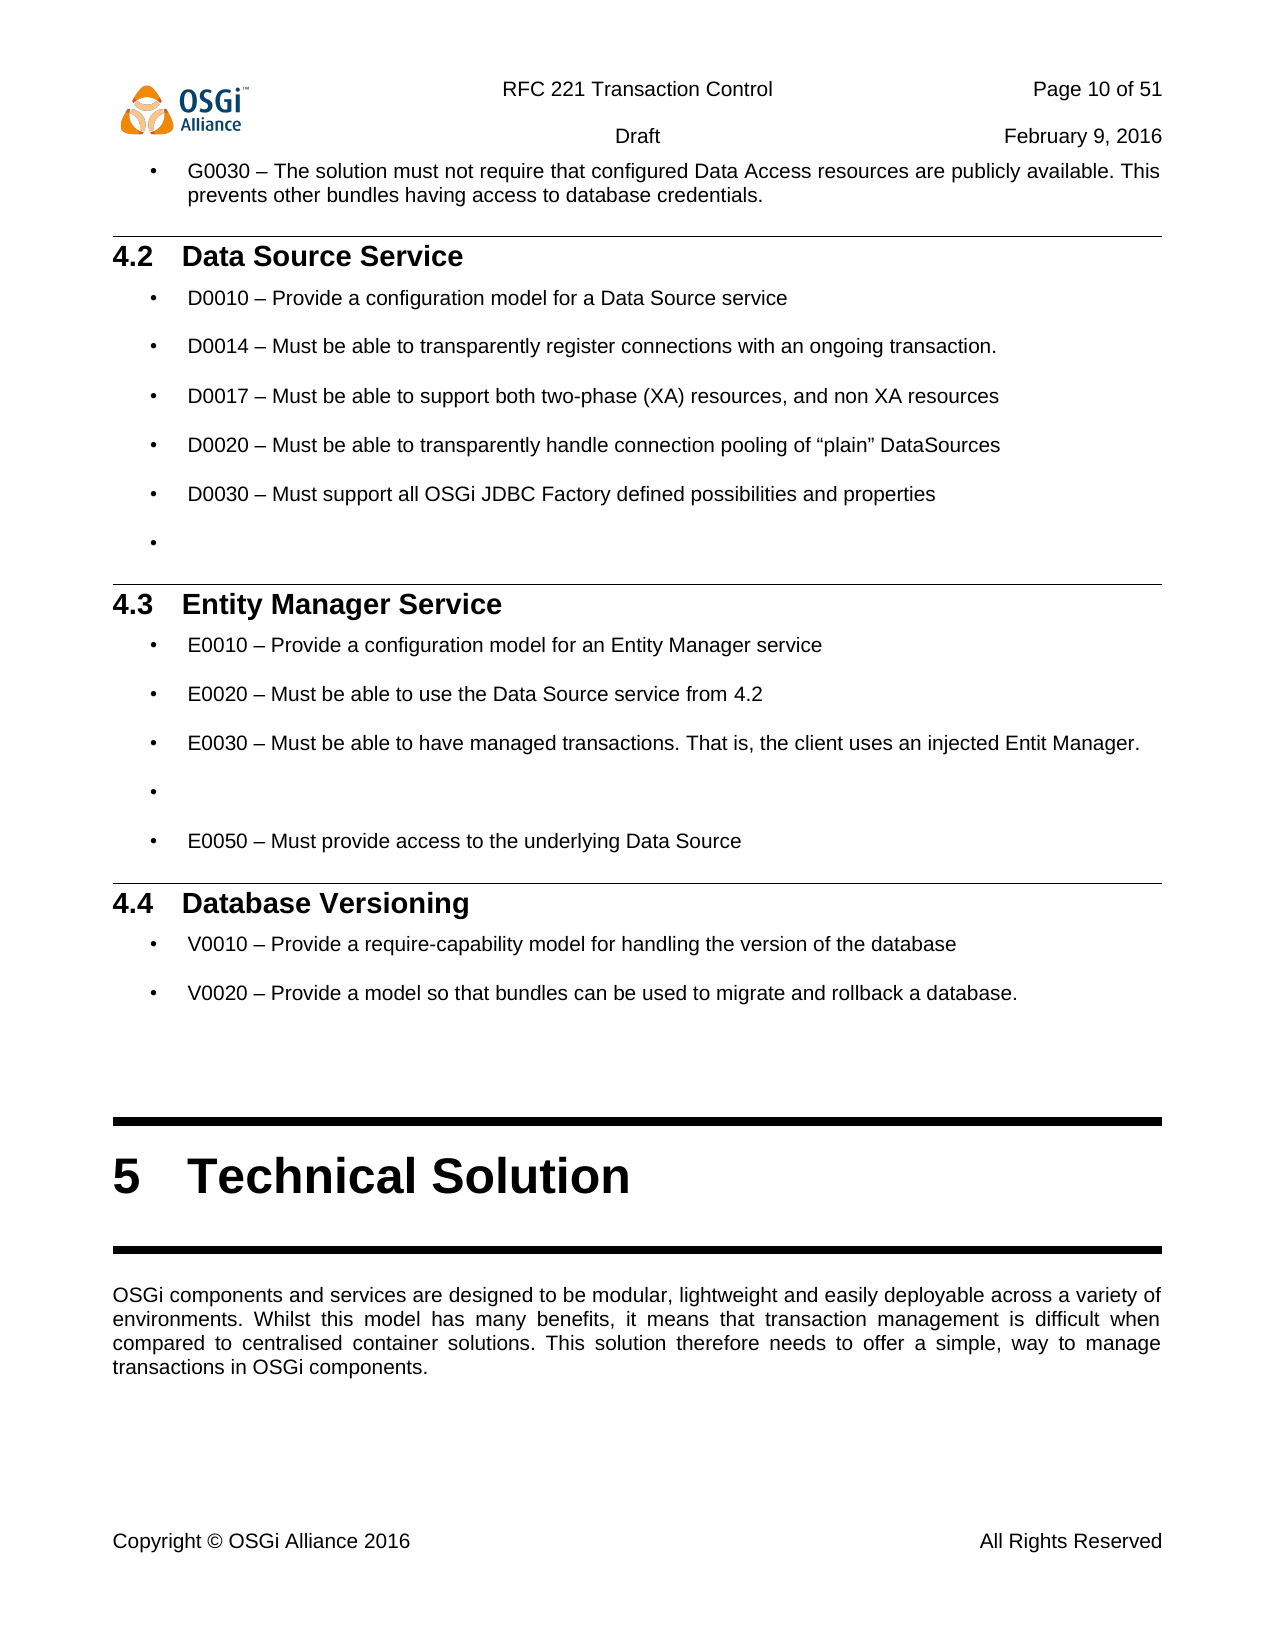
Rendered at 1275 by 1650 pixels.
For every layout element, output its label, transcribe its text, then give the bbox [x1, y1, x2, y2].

list E0050 – Must provide access to the underlying Data Source [150, 829, 1162, 853]
subtitle Technical Solution [112, 1118, 1162, 1254]
subtitle Entity Manager Service [112, 585, 1162, 621]
list E0010 – Provide a configuration model for an Entity Manager service [150, 633, 1162, 657]
text OSGi components and services are designed to be modular, lightweight and easily deployable across a variety of environments. Whilst this model has many benefits, it means that transaction management is difficult when compared to centralised container solutions. This solution therefore needs to offer a simple, way to manage transactions in OSGi components. [112, 1283, 1162, 1379]
list V0010 – Provide a require-capability model for handling the version of the database [150, 932, 1162, 956]
list E0020 – Must be able to use the Data Source service from 4.2 [150, 682, 1162, 706]
list D0010 – Provide a configuration model for a Data Source service [150, 285, 1162, 309]
list G0030 – The solution must not require that configured Data Access resources are publicly available. This prevents other bundles having access to database credentials. [150, 159, 1162, 207]
list D0020 – Must be able to transparently handle connection pooling of “plain” DataSources [150, 432, 1162, 457]
list D0017 – Must be able to support both two-phase (XA) resources, and non XA resources [150, 383, 1162, 407]
list E0030 – Must be able to have managed transactions. That is, the client uses an injected Entit Manager. [150, 731, 1162, 755]
list V0020 – Provide a model so that bundles can be used to migrate and rollback a database. [150, 981, 1162, 1005]
list D0014 – Must be able to transparently register connections with an ongoing transaction. [150, 334, 1162, 358]
list D0030 – Must support all OSGi JDBC Factory defined possibilities and properties [150, 482, 1162, 506]
subtitle Database Versioning [112, 884, 1162, 919]
picture [113, 78, 257, 142]
subtitle Data Source Service [112, 237, 1162, 273]
